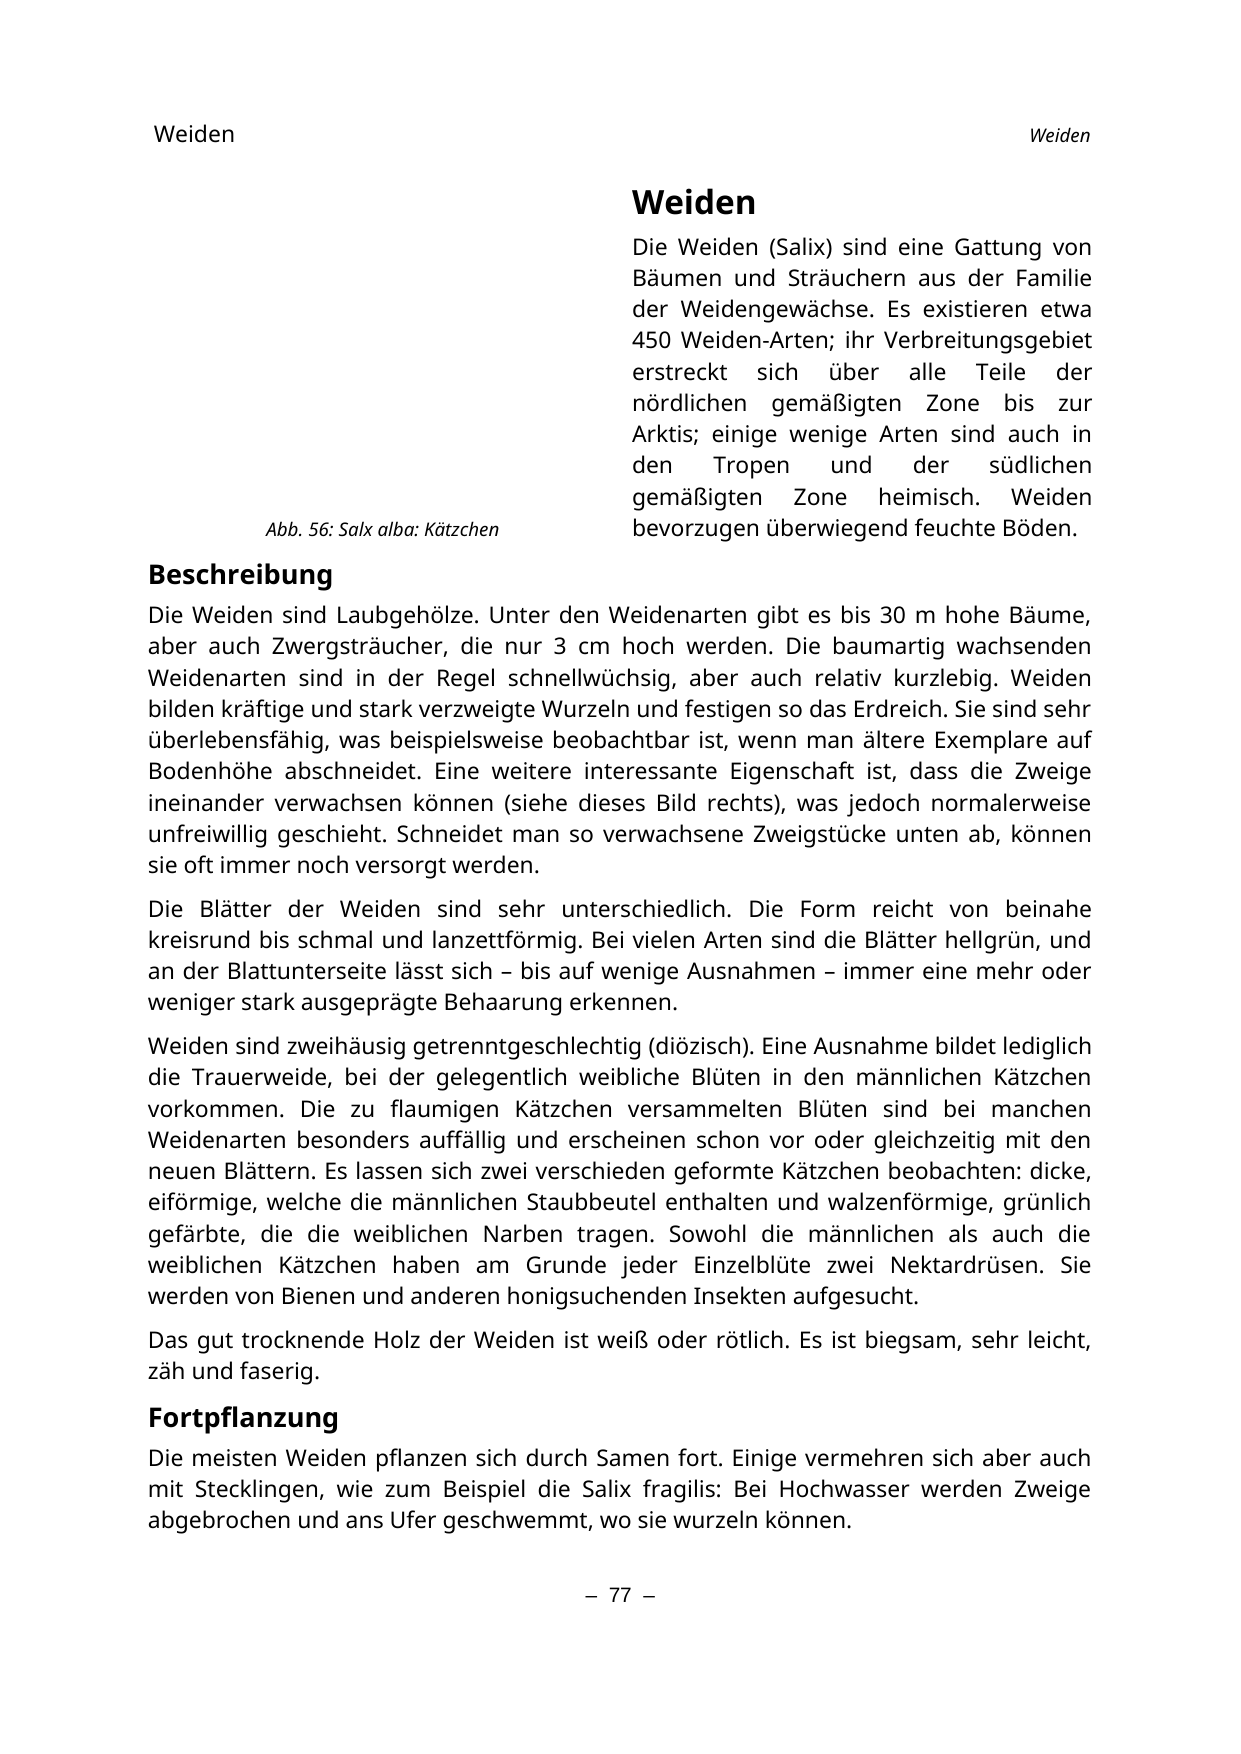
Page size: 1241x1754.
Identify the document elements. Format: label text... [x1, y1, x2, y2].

text Die Blätter der Weiden sind sehr unterschiedlich. Die Form reicht von beinahe kreisrund bis schmal und lanzettförmig. Bei vielen Arten sind die Blätter hellgrün, und an der Blattunterseite lässt sich – bis auf wenige Ausnahmen – immer eine mehr oder weniger stark ausgeprägte Behaarung erkennen. [148, 893, 1093, 1018]
text Die meisten Weiden pflanzen sich durch Samen fort. Einige vermehren sich aber auch mit Stecklingen, wie zum Beispiel die Salix fragilis: Bei Hochwasser werden Zweige abgebrochen und ans Ufer geschwemmt, wo sie wurzeln können. [148, 1442, 1093, 1536]
subtitle Beschreibung [148, 556, 1093, 592]
text Abb. 56: Salx alba: Kätzchen [148, 179, 620, 540]
subtitle Fortpflanzung [148, 1398, 1093, 1435]
subtitle Weiden [620, 179, 1093, 224]
text Die Weiden sind Laubgehölze. Unter den Weidenarten gibt es bis 30 m hohe Bäume, aber auch Zwergsträucher, die nur 3 cm hoch werden. Die baumartig wachsenden Weidenarten sind in der Regel schnellwüchsig, aber auch relativ kurzlebig. Weiden bilden kräftige und stark verzweigte Wurzeln und festigen so das Erdreich. Sie sind sehr überlebensfähig, was beispielsweise beobachtbar ist, wenn man ältere Exemplare auf Bodenhöhe abschneidet. Eine weitere interessante Eigenschaft ist, dass die Zweige ineinander verwachsen können (siehe dieses Bild rechts), was jedoch normalerweise unfreiwillig geschieht. Schneidet man so verwachsene Zweigstücke unten ab, können sie oft immer noch versorgt werden. [148, 599, 1093, 880]
text Weiden sind zweihäusig getrenntgeschlechtig (diözisch). Eine Ausnahme bildet lediglich die Trauerweide, bei der gelegentlich weibliche Blüten in den männlichen Kätzchen vorkommen. Die zu flaumigen Kätzchen versammelten Blüten sind bei manchen Weidenarten besonders auffällig und erscheinen schon vor oder gleichzeitig mit den neuen Blättern. Es lassen sich zwei verschieden geformte Kätzchen beobachten: dicke, eiförmige, welche die männlichen Staubbeutel enthalten und walzenförmige, grünlich gefärbte, die die weiblichen Narben tragen. Sowohl die männlichen als auch die weiblichen Kätzchen haben am Grunde jeder Einzelblüte zwei Nektardrüsen. Sie werden von Bienen und anderen honigsuchenden Insekten aufgesucht. [148, 1030, 1093, 1311]
text Die Weiden (Salix) sind eine Gattung von Bäumen und Sträuchern aus der Familie der Weidengewächse. Es existieren etwa 450 Weiden-Arten; ihr Verbreitungsgebiet erstreckt sich über alle Teile der nördlichen gemäßigten Zone bis zur Arktis; einige wenige Arten sind auch in den Tropen und der südlichen gemäßigten Zone heimisch. Weiden bevorzugen überwiegend feuchte Böden. [148, 231, 1093, 543]
text Das gut trocknende Holz der Weiden ist weiß oder rötlich. Es ist biegsam, sehr leicht, zäh und faserig. [148, 1324, 1093, 1386]
